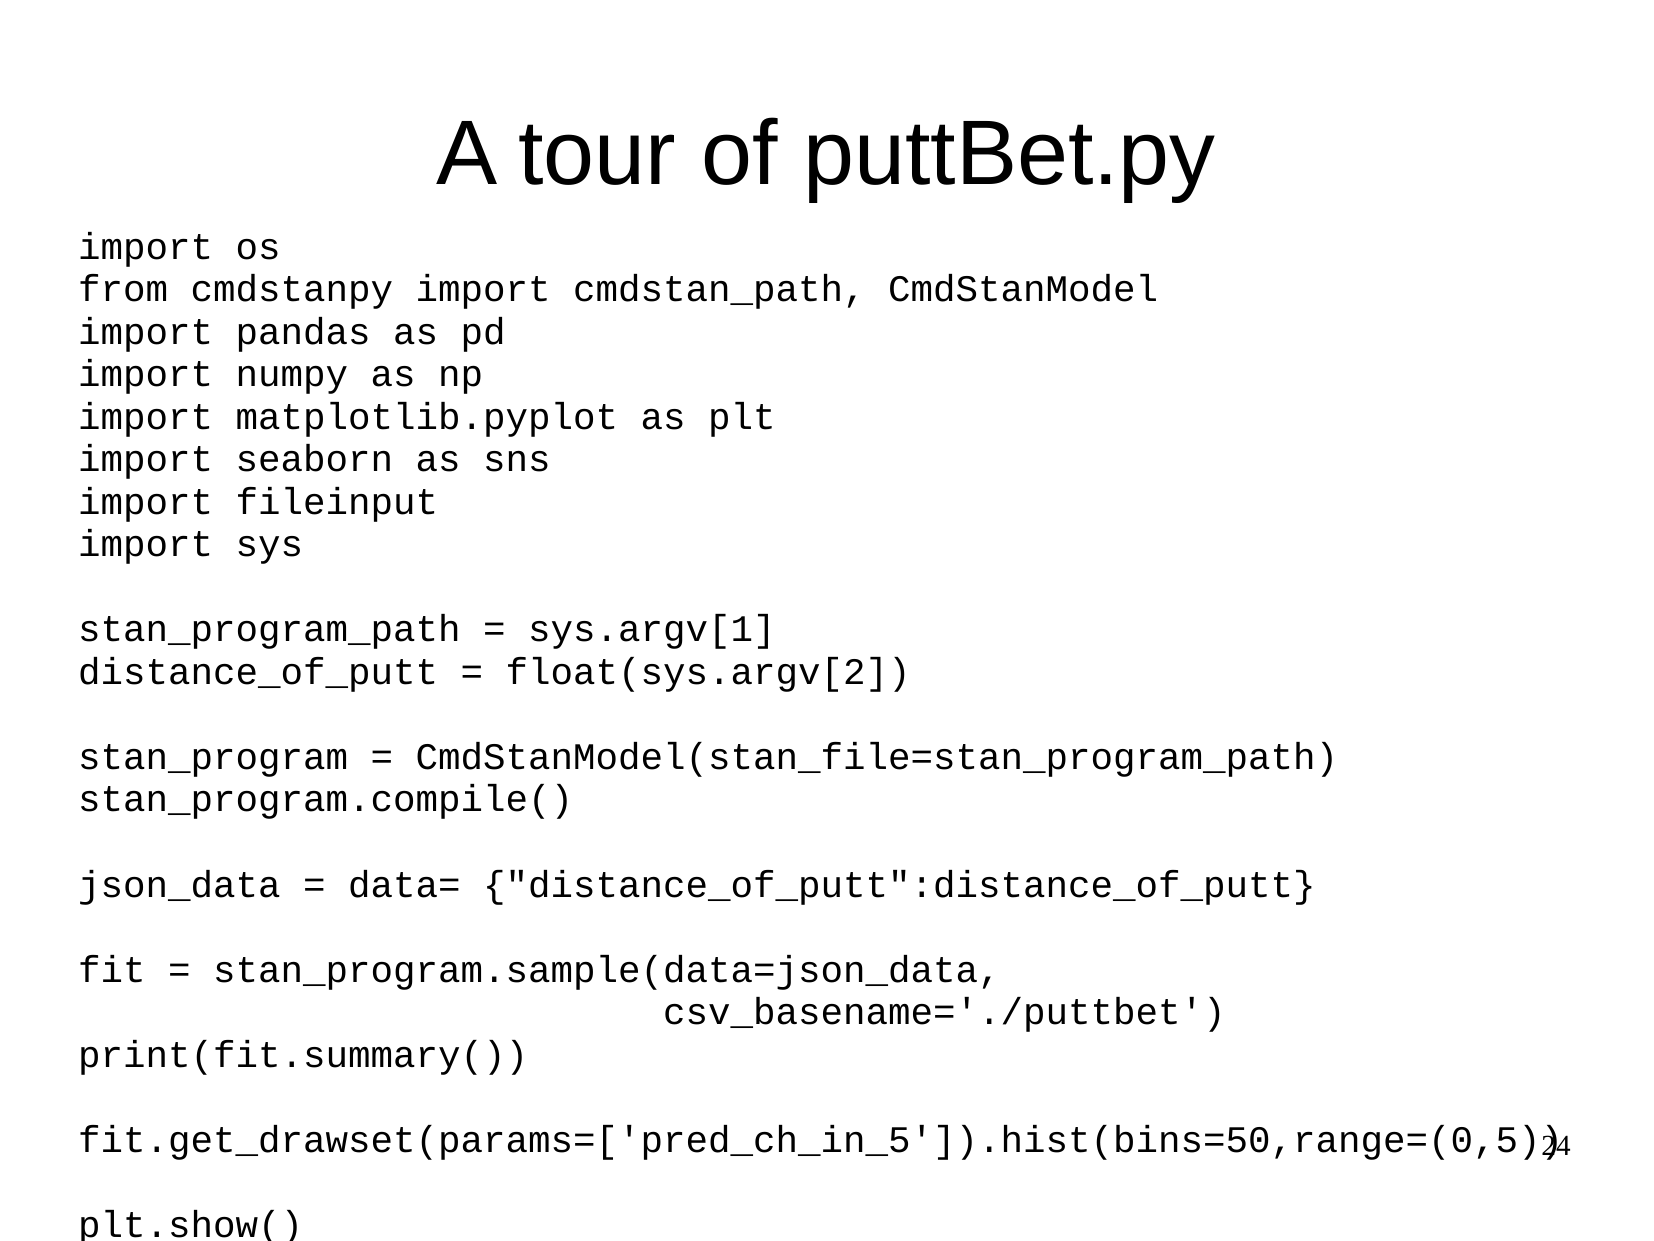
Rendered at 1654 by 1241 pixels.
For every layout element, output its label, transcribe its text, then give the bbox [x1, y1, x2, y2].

list import os from cmdstanpy import cmdstan_path, CmdStanModel import pandas as pd import numpy as np import matplotlib.pyplot as plt import seaborn as sns import fileinput import sys stan_program_path = sys.argv[1] distance_of_putt = float(sys.argv[2]) stan_program = CmdStanModel(stan_file=stan_program_path) stan_program.compile() json_data = data= {"distance_of_putt":distance_of_putt} fit = stan_program.sample(data=json_data, csv_basename='./puttbet') print(fit.summary()) fit.get_drawset(params=['pred_ch_in_5']).hist(bins=50,range=(0,5)) plt.show() [78, 227, 1567, 1179]
title A tour of puttBet.py [82, 49, 1571, 257]
